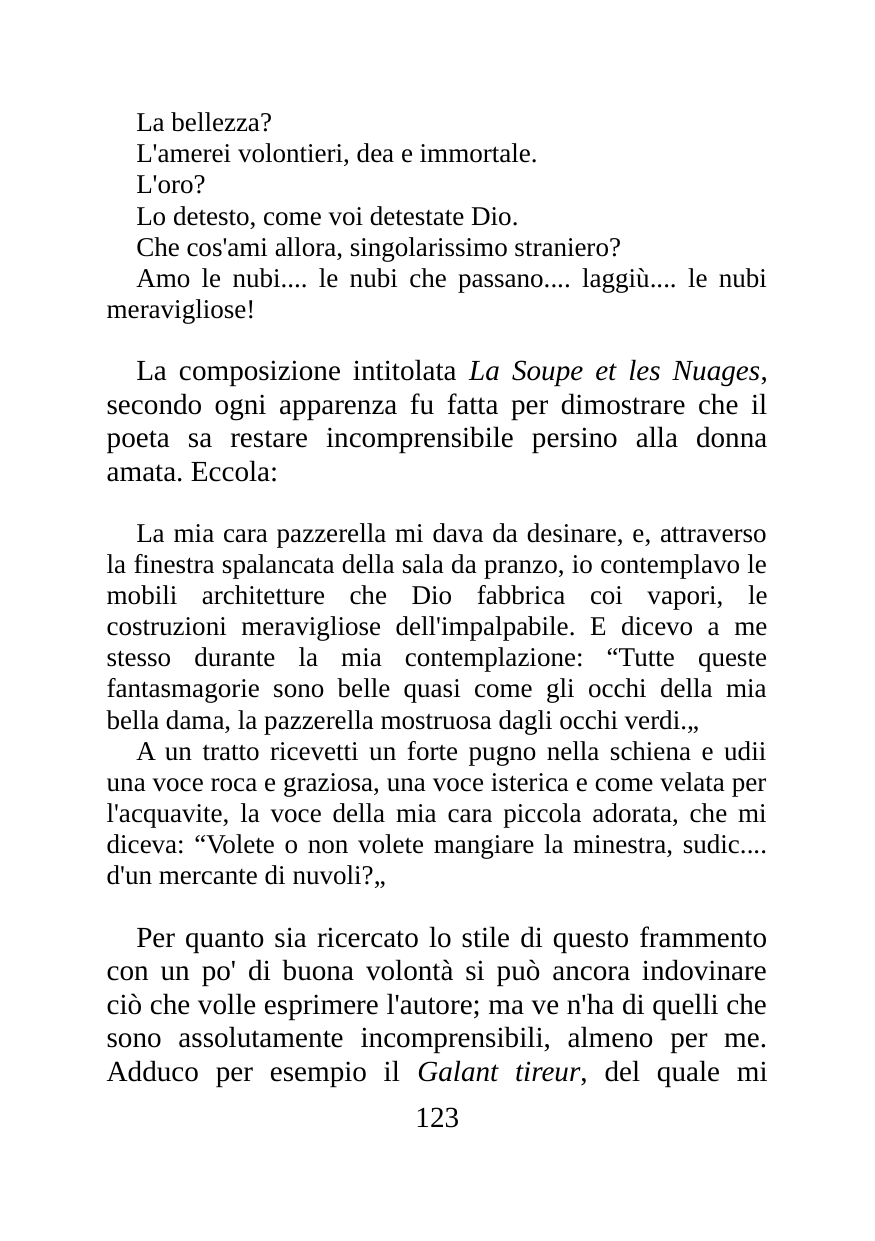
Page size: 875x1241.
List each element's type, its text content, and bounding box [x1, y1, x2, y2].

text La bellezza? [106, 106, 768, 137]
text L'oro? [106, 169, 768, 200]
text Amo le nubi.... le nubi che passano.... laggiù.... le nubi meravigliose! [106, 262, 768, 324]
text Per quanto sia ricercato lo stile di questo frammento con un po' di buona volontà si può ancora indovinare ciò che volle esprimere l'autore; ma ve n'ha di quelli che sono assolutamente incomprensibili, almeno per me. Adduco per esempio il Galant tireur, del quale mi [106, 920, 768, 1087]
text La mia cara pazzerella mi dava da desinare, e, attraverso la finestra spalancata della sala da pranzo, io contemplavo le mobili architetture che Dio fabbrica coi vapori, le costruzioni meravigliose dell'impalpabile. E dicevo a me stesso durante la mia contemplazione: “Tutte queste fantasmagorie sono belle quasi come gli occhi della mia bella dama, la pazzerella mostruosa dagli occhi verdi.„ [106, 517, 768, 735]
text La composizione intitolata La Soupe et les Nuages, secondo ogni apparenza fu fatta per dimostrare che il poeta sa restare incomprensibile persino alla donna amata. Eccola: [106, 353, 768, 488]
text L'amerei volontieri, dea e immortale. [106, 137, 768, 169]
text A un tratto ricevetti un forte pugno nella schiena e udii una voce roca e graziosa, una voce isterica e come velata per l'acquavite, la voce della mia cara piccola adorata, che mi diceva: “Volete o non volete mangiare la minestra, sudic.... d'un mercante di nuvoli?„ [106, 735, 768, 891]
text Che cos'ami allora, singolarissimo straniero? [106, 231, 768, 262]
text Lo detesto, come voi detestate Dio. [106, 200, 768, 231]
